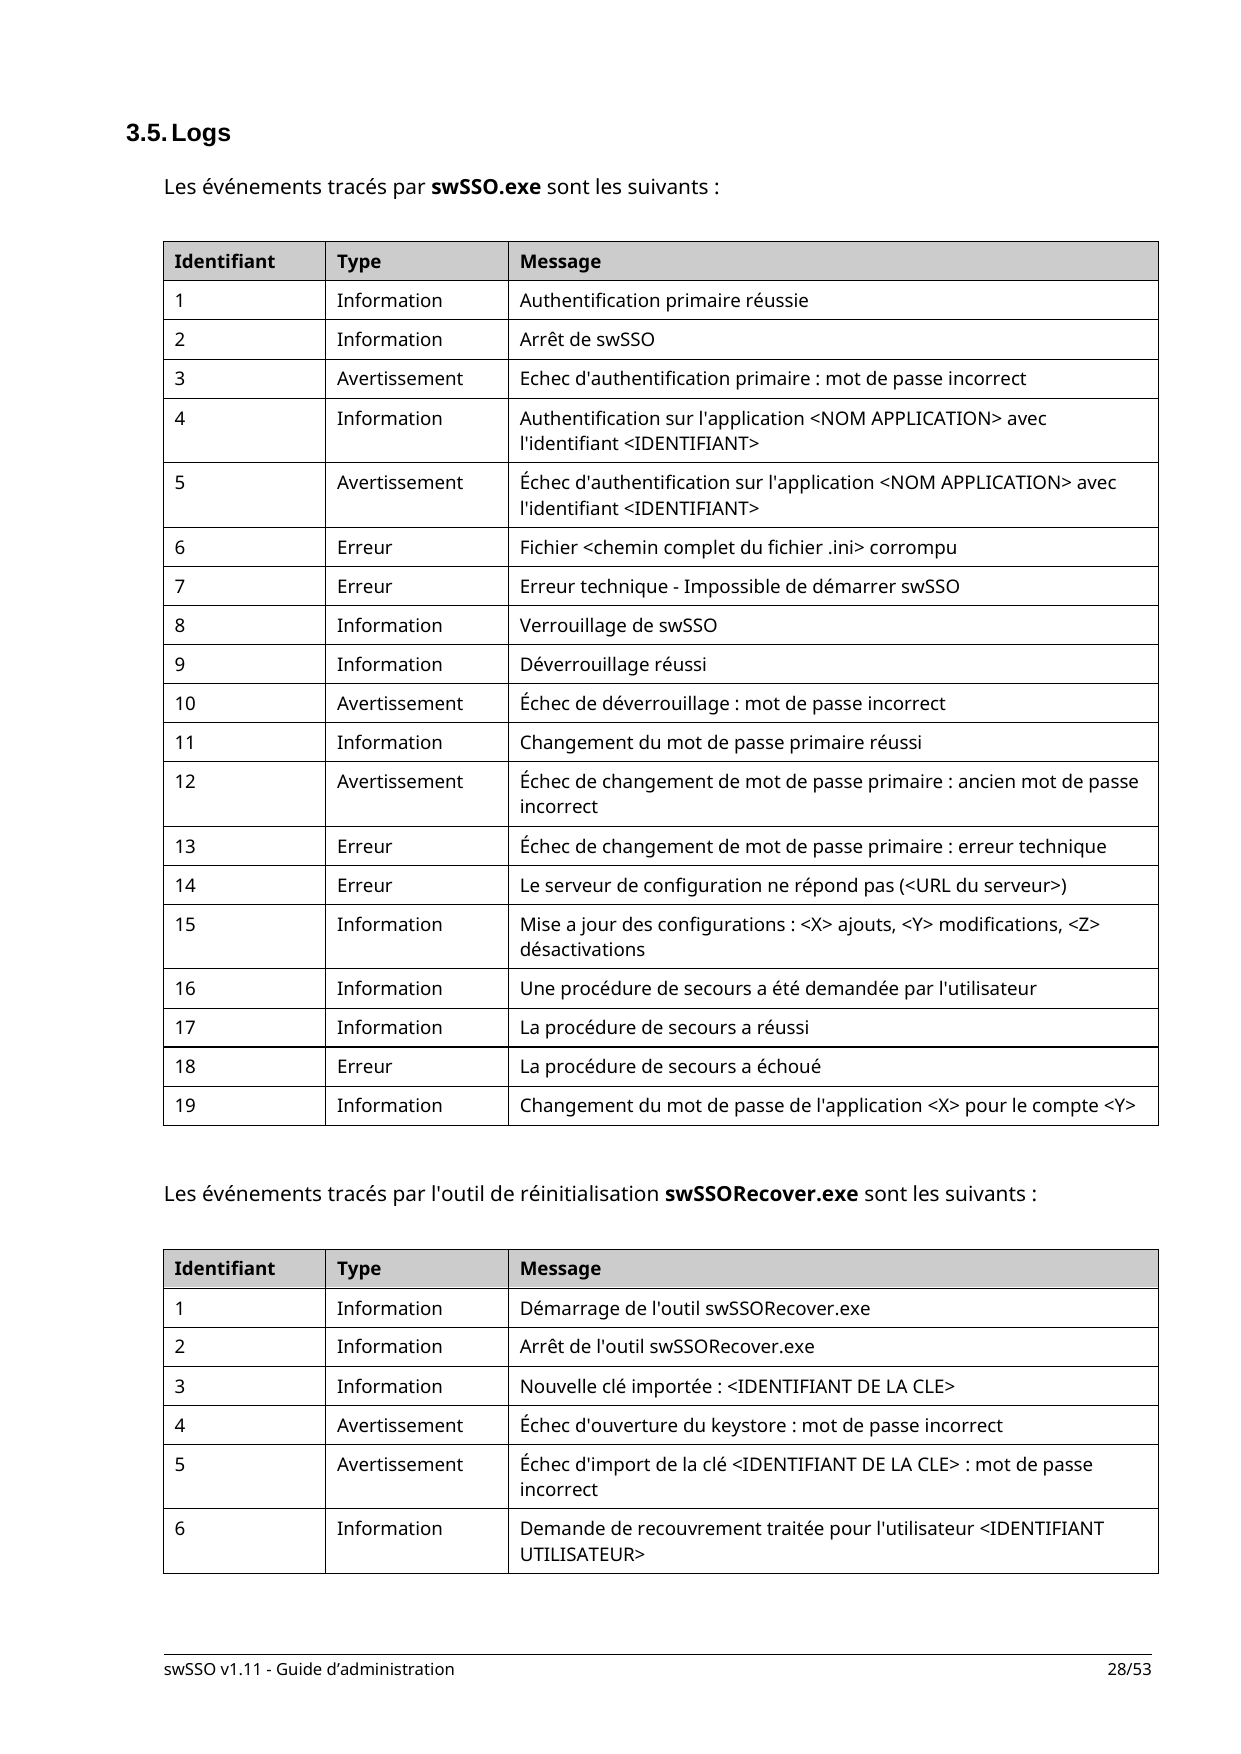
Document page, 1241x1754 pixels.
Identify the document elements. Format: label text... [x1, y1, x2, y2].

table_header Identifiant [164, 242, 325, 280]
table_cell Erreur [326, 1048, 508, 1086]
table_cell 19 [164, 1087, 325, 1124]
table_cell 4 [164, 1406, 325, 1444]
table_cell 1 [164, 281, 325, 319]
table_header Identifiant [164, 1250, 325, 1287]
table_cell Une procédure de secours a été demandée par l'utilisateur [509, 969, 1158, 1007]
table_cell Information [326, 645, 508, 683]
table_cell Avertissement [326, 762, 508, 826]
table_cell Démarrage de l'outil swSSORecover.exe [509, 1289, 1158, 1327]
table_cell 7 [164, 567, 325, 605]
table_header Message [509, 242, 1158, 280]
table_cell Information [326, 723, 508, 761]
table_cell Erreur technique - Impossible de démarrer swSSO [509, 567, 1158, 605]
table_cell Changement du mot de passe de l'application <X> pour le compte <Y> [509, 1087, 1158, 1124]
table_cell Mise a jour des configurations : <X> ajouts, <Y> modifications, <Z> désactivations [509, 905, 1158, 968]
table_cell Déverrouillage réussi [509, 645, 1158, 683]
table_header Type [326, 242, 508, 280]
table_cell 2 [164, 320, 325, 358]
table_cell Information [326, 281, 508, 319]
table_cell Échec d'import de la clé <IDENTIFIANT DE LA CLE> : mot de passe incorrect [509, 1445, 1158, 1508]
table_cell Information [326, 399, 508, 462]
table_cell Arrêt de swSSO [509, 320, 1158, 358]
table_cell 5 [164, 463, 325, 527]
table_cell Le serveur de configuration ne répond pas (<URL du serveur>) [509, 866, 1158, 904]
table_cell La procédure de secours a réussi [509, 1009, 1158, 1046]
table_cell Echec d'authentification primaire : mot de passe incorrect [509, 360, 1158, 397]
table_cell 9 [164, 645, 325, 683]
table_cell Erreur [326, 528, 508, 566]
table_cell Information [326, 1328, 508, 1366]
table_cell Avertissement [326, 463, 508, 527]
table_header Type [326, 1250, 508, 1287]
subtitle Logs [126, 118, 1152, 147]
table_cell 14 [164, 866, 325, 904]
table_cell 16 [164, 969, 325, 1007]
table_cell 8 [164, 606, 325, 644]
text Les événements tracés par l'outil de réinitialisation swSSORecover.exe sont les suivants : [164, 1179, 1152, 1207]
table_cell Avertissement [326, 360, 508, 397]
table_cell Information [326, 320, 508, 358]
table_cell Authentification sur l'application <NOM APPLICATION> avec l'identifiant <IDENTIFIANT> [509, 399, 1158, 462]
table_cell Information [326, 969, 508, 1007]
table_cell Échec d'authentification sur l'application <NOM APPLICATION> avec l'identifiant <IDENTIFIANT> [509, 463, 1158, 527]
table_cell 6 [164, 528, 325, 566]
table_cell 13 [164, 827, 325, 865]
table_cell 3 [164, 360, 325, 397]
table_cell Échec d'ouverture du keystore : mot de passe incorrect [509, 1406, 1158, 1444]
table_cell Authentification primaire réussie [509, 281, 1158, 319]
table_cell Information [326, 1009, 508, 1046]
table_cell 3 [164, 1367, 325, 1405]
table_cell Échec de changement de mot de passe primaire : ancien mot de passe incorrect [509, 762, 1158, 826]
table_cell 1 [164, 1289, 325, 1327]
table_cell Avertissement [326, 1445, 508, 1508]
table_cell Échec de déverrouillage : mot de passe incorrect [509, 684, 1158, 722]
table_cell Erreur [326, 827, 508, 865]
table_cell 6 [164, 1509, 325, 1573]
table_header Message [509, 1250, 1158, 1287]
table_cell 10 [164, 684, 325, 722]
table_cell 17 [164, 1009, 325, 1046]
table_cell Information [326, 1087, 508, 1124]
table_cell Erreur [326, 567, 508, 605]
table_cell 18 [164, 1048, 325, 1086]
table_cell Information [326, 905, 508, 968]
table_cell Avertissement [326, 1406, 508, 1444]
table_cell 4 [164, 399, 325, 462]
table_cell Information [326, 1367, 508, 1405]
table_cell 11 [164, 723, 325, 761]
text Les événements tracés par swSSO.exe sont les suivants : [164, 172, 1152, 200]
table_cell Demande de recouvrement traitée pour l'utilisateur <IDENTIFIANT UTILISATEUR> [509, 1509, 1158, 1573]
table_cell 12 [164, 762, 325, 826]
table_cell 15 [164, 905, 325, 968]
table_cell Erreur [326, 866, 508, 904]
table_cell Information [326, 606, 508, 644]
table_cell Fichier <chemin complet du fichier .ini> corrompu [509, 528, 1158, 566]
table_cell Nouvelle clé importée : <IDENTIFIANT DE LA CLE> [509, 1367, 1158, 1405]
table_cell Avertissement [326, 684, 508, 722]
table_cell La procédure de secours a échoué [509, 1048, 1158, 1086]
table_cell Information [326, 1289, 508, 1327]
table_cell Verrouillage de swSSO [509, 606, 1158, 644]
table_cell Changement du mot de passe primaire réussi [509, 723, 1158, 761]
table_cell 2 [164, 1328, 325, 1366]
table_cell Information [326, 1509, 508, 1573]
table_cell Échec de changement de mot de passe primaire : erreur technique [509, 827, 1158, 865]
table_cell Arrêt de l'outil swSSORecover.exe [509, 1328, 1158, 1366]
table_cell 5 [164, 1445, 325, 1508]
